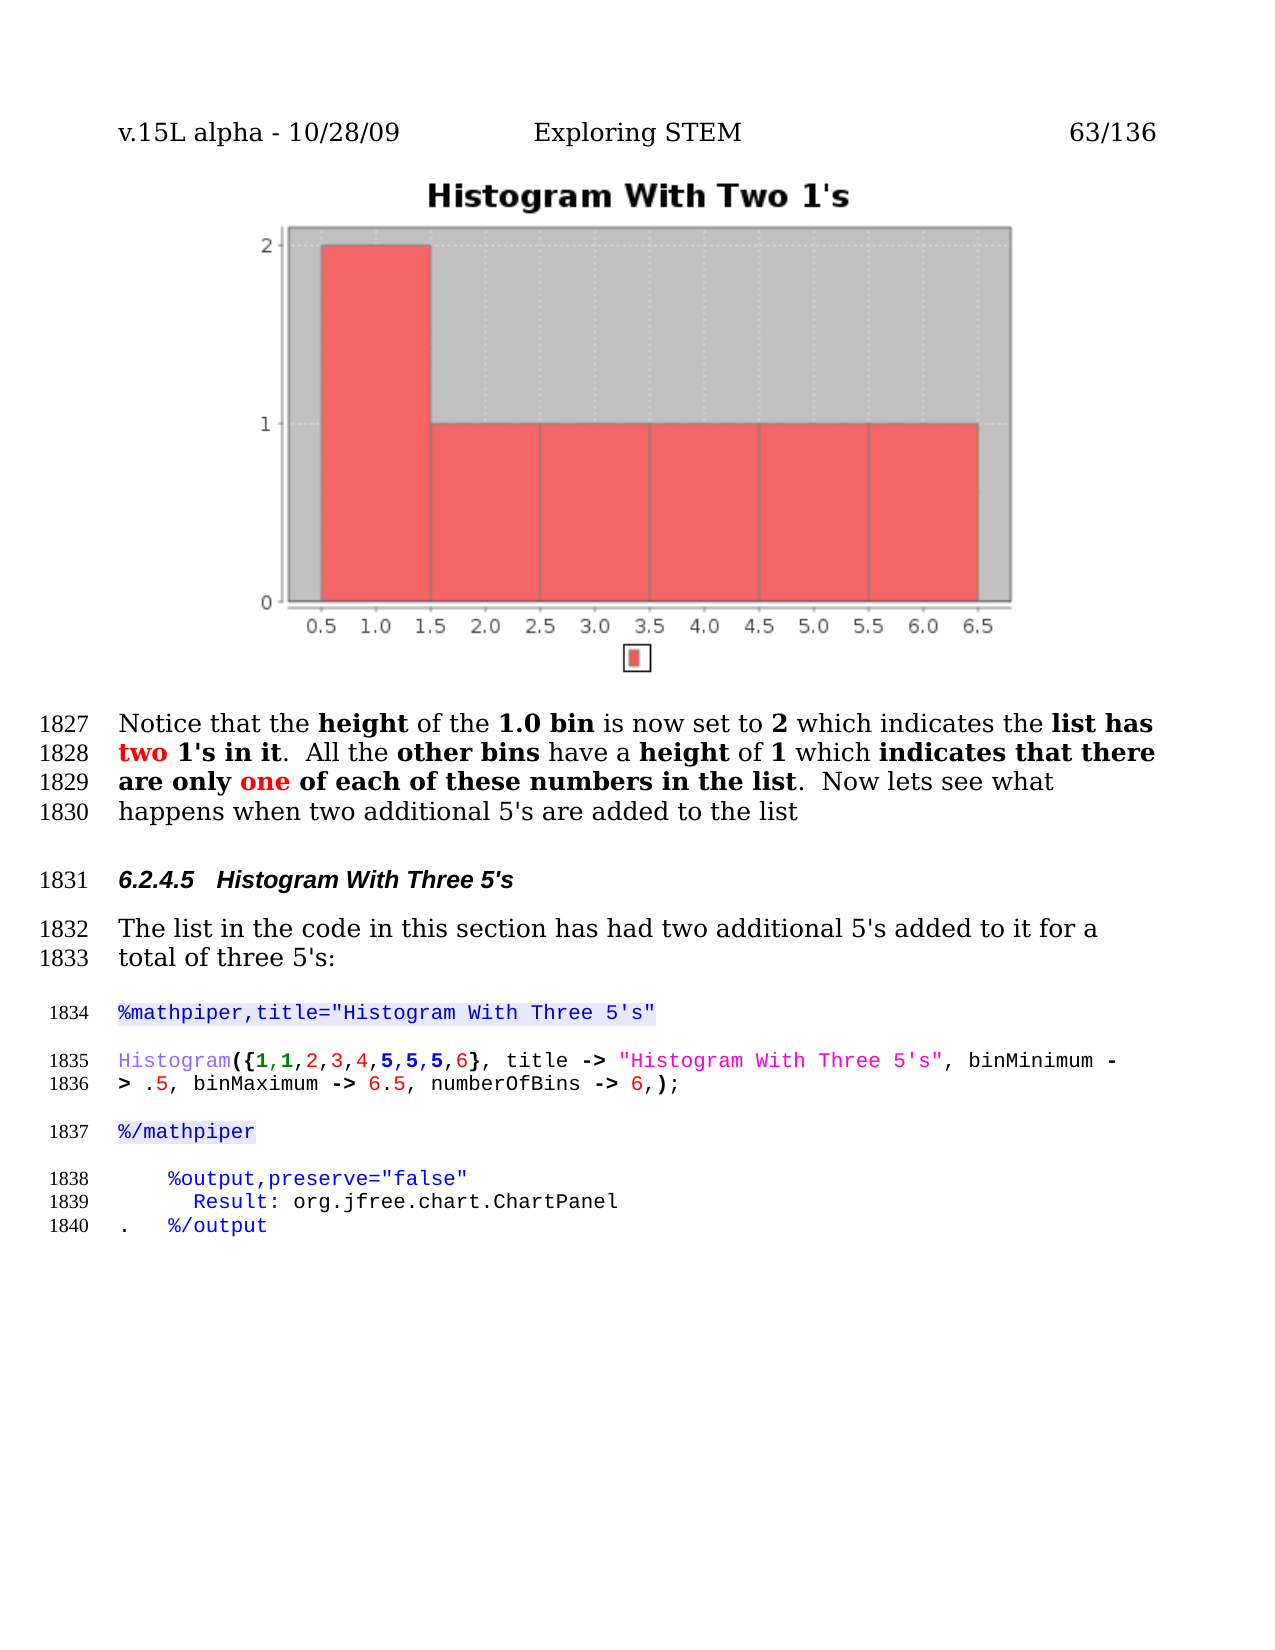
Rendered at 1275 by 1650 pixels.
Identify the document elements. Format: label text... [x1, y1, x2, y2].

text Histogram({1,1,2,3,4,5,5,5,6}, title -> "Histogram With Three 5's", binMinimum -> .5, binMaximum -> 6.5, numberOfBins -> 6,); [118, 1050, 1157, 1097]
picture [245, 176, 1030, 674]
text %/mathpiper [118, 1121, 1157, 1144]
text %mathpiper,title="Histogram With Three 5's" [118, 1002, 1157, 1026]
text %output,preserve="false" [118, 1168, 1157, 1192]
subtitle Histogram With Three 5's [118, 865, 1157, 893]
text . %/output [118, 1215, 1157, 1239]
text Result: org.jfree.chart.ChartPanel [118, 1192, 1157, 1215]
text The list in the code in this section has had two additional 5's added to it for a total of three 5's: [118, 914, 1157, 973]
text Notice that the height of the 1.0 bin is now set to 2 which indicates the list has two 1's in it. All the other bins have a height of 1 which indicates that there are only one of each of these numbers in the list. Now lets see what happens when two additional 5's are added to the list [118, 708, 1157, 826]
